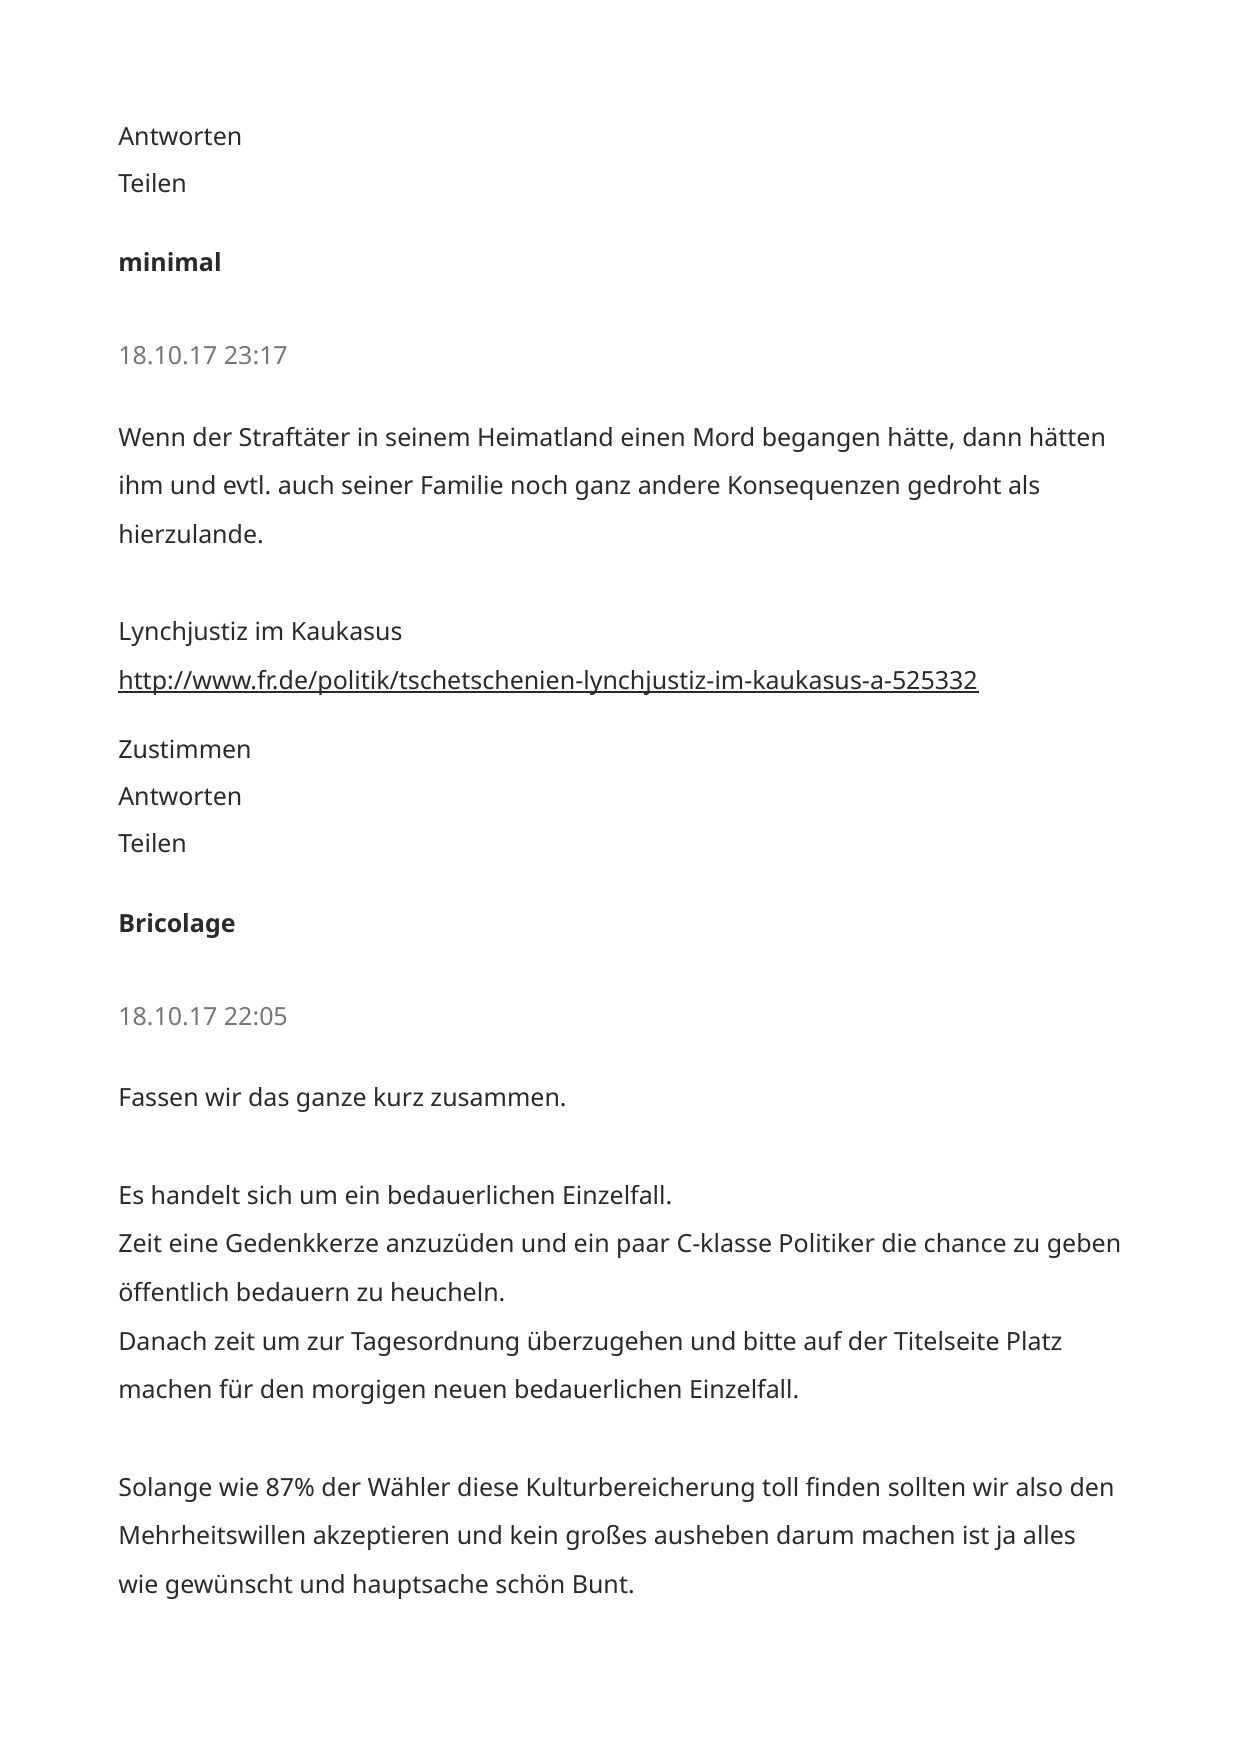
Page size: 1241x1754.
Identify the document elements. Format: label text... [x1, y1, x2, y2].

text Bricolage [118, 906, 1114, 940]
text Fassen wir das ganze kurz zusammen. Es handelt sich um ein bedauerlichen Einzelfall. Zeit eine Gedenkkerze anzuzüden und ein paar C-klasse Politiker die chance zu geben öffentlich bedauern zu heucheln. Danach zeit um zur Tagesordnung überzugehen und bitte auf der Titelseite Platz machen für den morgigen neuen bedauerlichen Einzelfall. Solange wie 87% der Wähler diese Kulturbereicherung toll finden sollten wir also den Mehrheitswillen akzeptieren und kein großes ausheben darum machen ist ja alles wie gewünscht und hauptsache schön Bunt. [118, 1080, 1122, 1601]
text Teilen [118, 826, 1122, 860]
text Wenn der Straftäter in seinem Heimatland einen Mord begangen hätte, dann hätten ihm und evtl. auch seiner Familie noch ganz andere Konsequenzen gedroht als hierzulande. Lynchjustiz im Kaukasus http://www.fr.de/politik/tschetschenien-lynchjustiz-im-kaukasus-a-525332 [118, 419, 1122, 696]
text Antworten [118, 118, 1122, 152]
text 18.10.17 22:05 [118, 999, 1117, 1033]
text 18.10.17 23:17 [118, 338, 1117, 372]
text Teilen [118, 165, 1122, 199]
text Zustimmen [118, 732, 1122, 766]
text minimal [118, 245, 1114, 279]
text Antworten [118, 779, 1122, 813]
